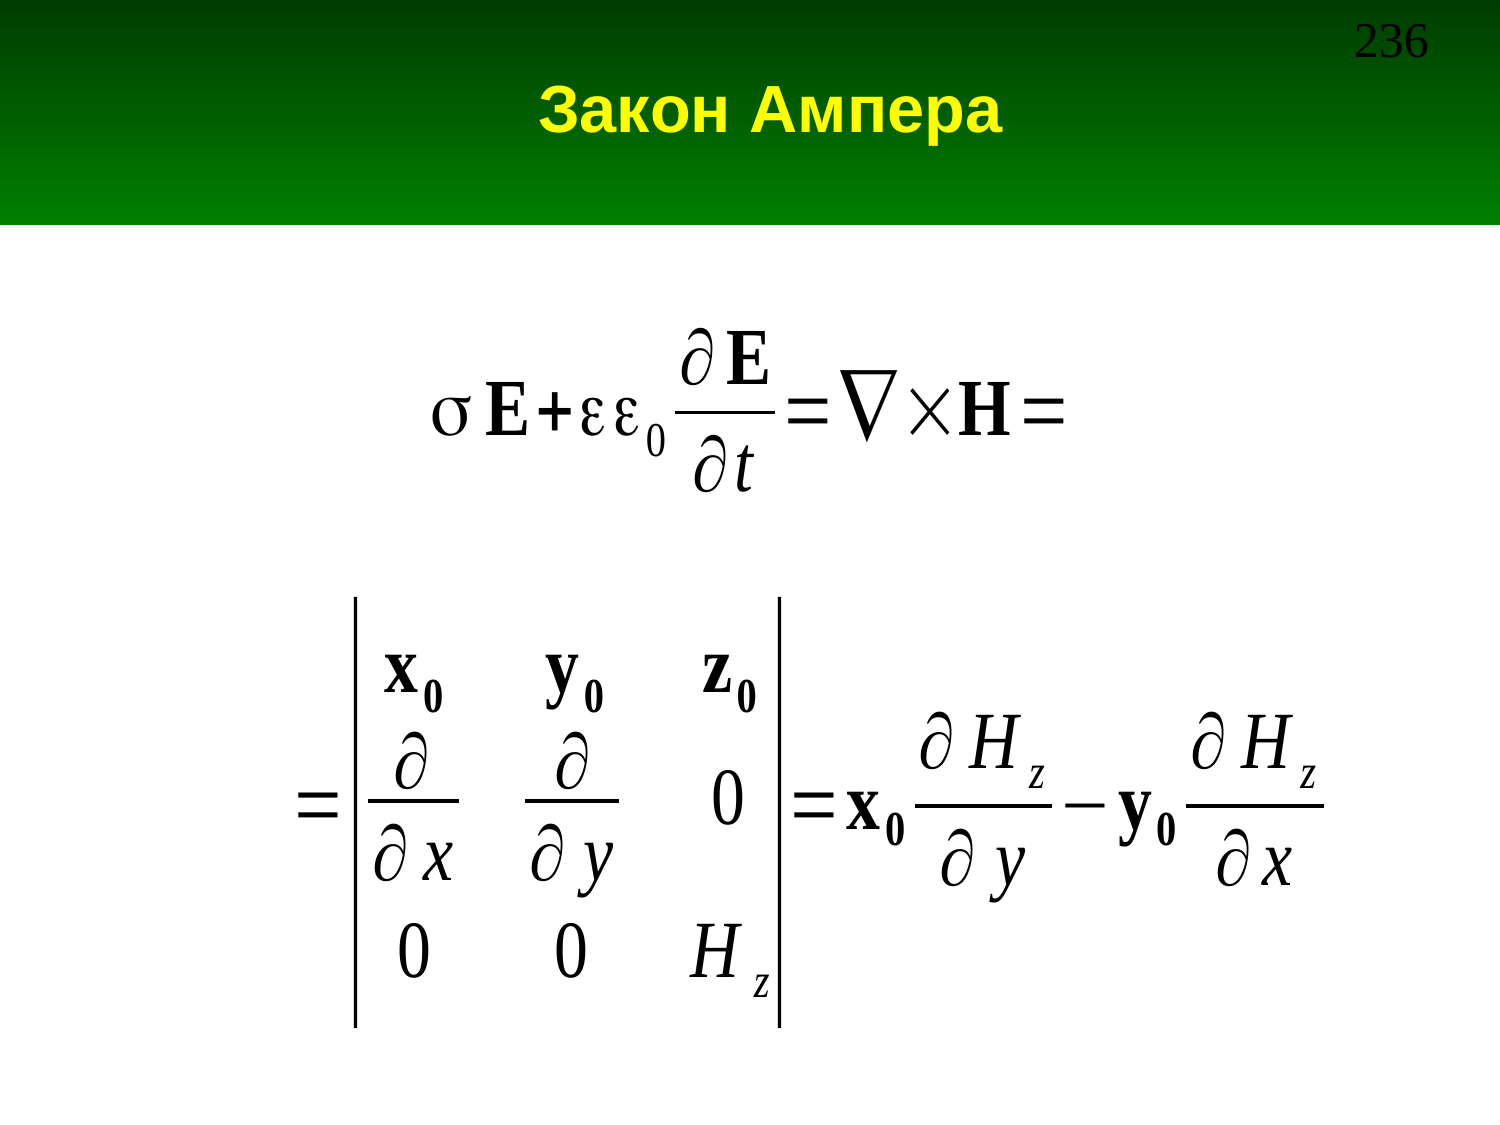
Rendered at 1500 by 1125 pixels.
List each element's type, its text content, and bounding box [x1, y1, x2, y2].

chart [413, 314, 1089, 508]
chart [274, 590, 1344, 1029]
title Закон Ампера [100, 2, 1441, 209]
